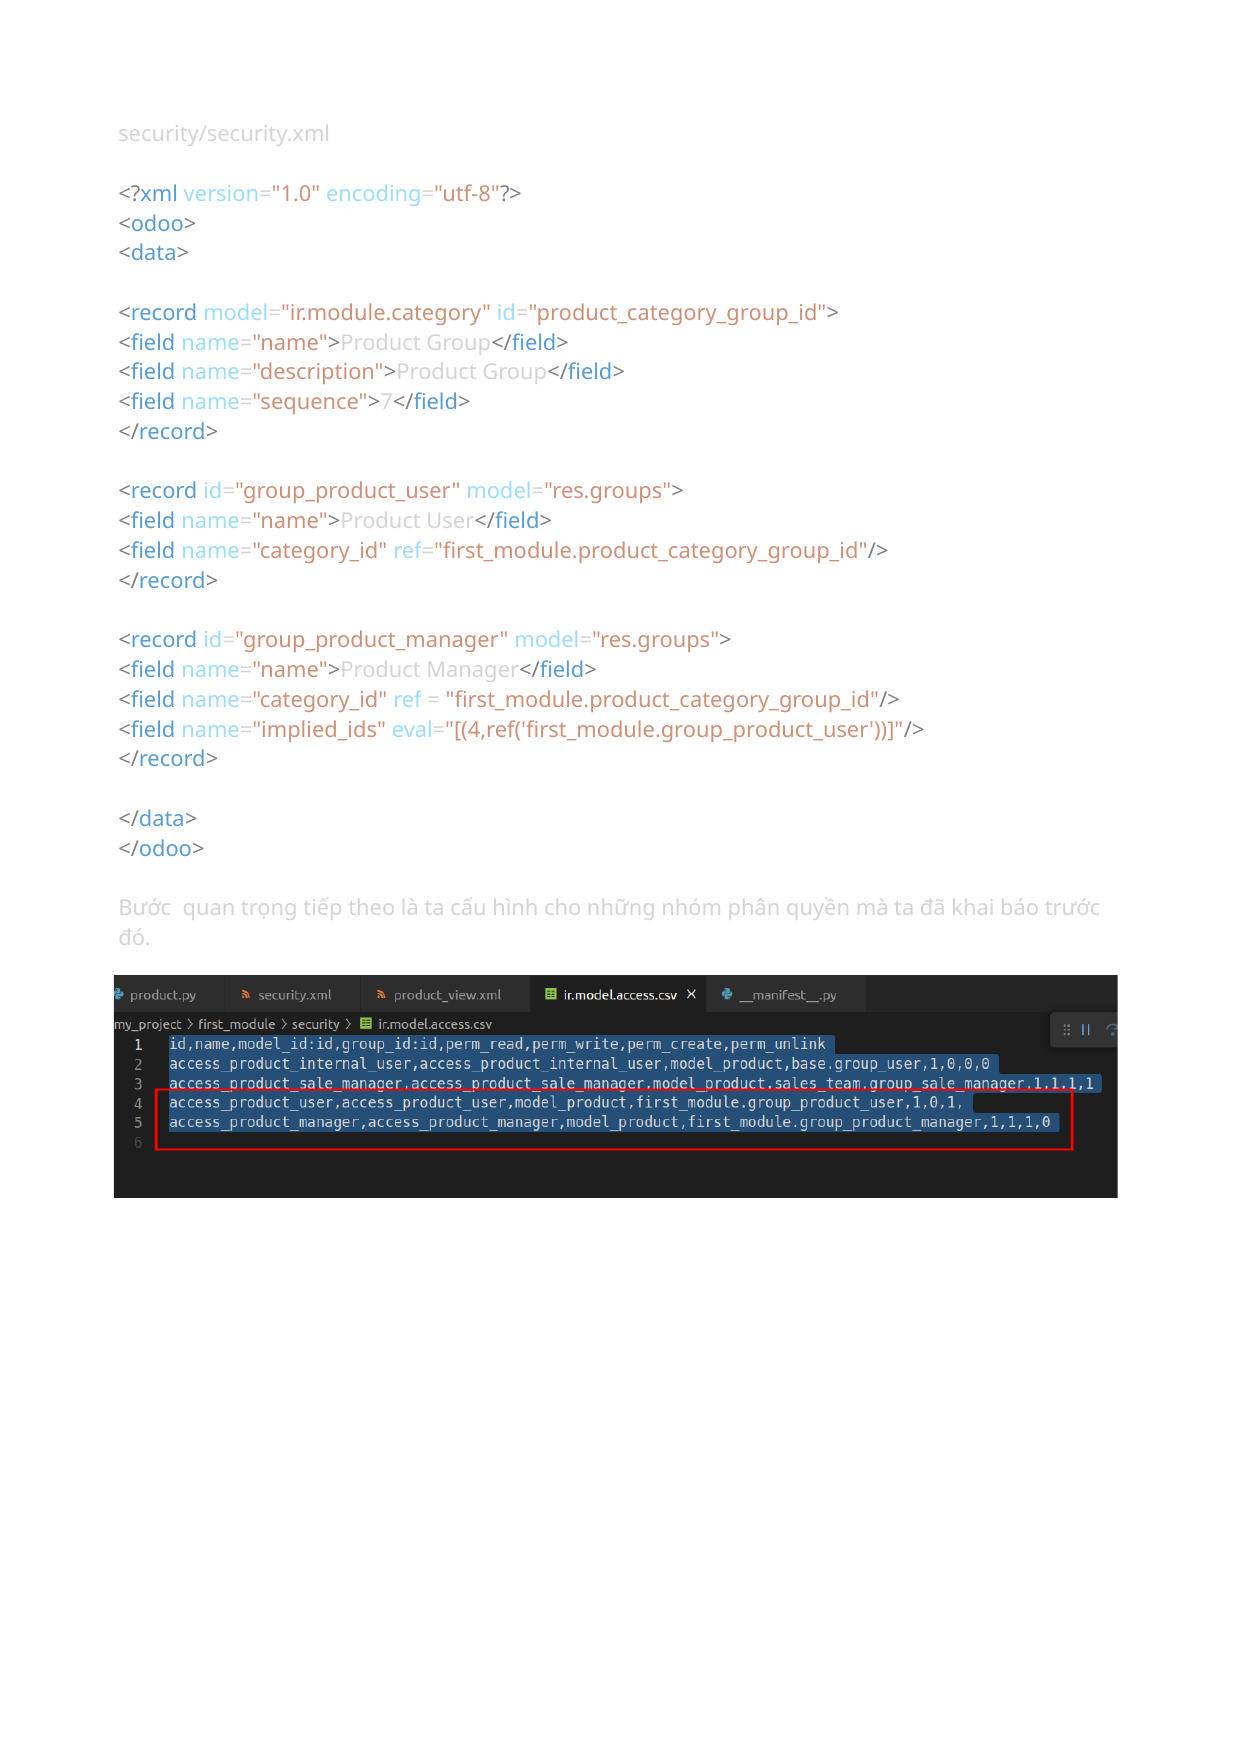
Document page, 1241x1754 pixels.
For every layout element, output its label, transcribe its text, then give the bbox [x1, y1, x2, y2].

text <field name="category_id" ref = "first_module.product_category_group_id"/> [118, 684, 1122, 714]
text <data> [118, 237, 1122, 267]
text <field name="sequence">7</field> [118, 386, 1122, 416]
text <field name="description">Product Group</field> [118, 356, 1122, 386]
text <field name="implied_ids" eval="[(4,ref('first_module.group_product_user'))]"/> [118, 714, 1122, 743]
picture [113, 975, 1118, 1198]
text </record> [118, 416, 1122, 446]
text </data> [118, 803, 1122, 833]
text Bước quan trọng tiếp theo là ta cấu hình cho những nhóm phân quyền mà ta đã khai báo trước đó. [118, 892, 1122, 1227]
text <field name="name">Product Manager</field> [118, 654, 1122, 684]
text <record model="ir.module.category" id="product_category_group_id"> [118, 297, 1122, 327]
text <field name="name">Product User</field> [118, 505, 1122, 535]
text </record> [118, 565, 1122, 594]
text <record id="group_product_user" model="res.groups"> [118, 475, 1122, 505]
text security/security.xml [118, 118, 1122, 148]
text <field name="category_id" ref="first_module.product_category_group_id"/> [118, 535, 1122, 565]
text </record> [118, 743, 1122, 773]
text <field name="name">Product Group</field> [118, 327, 1122, 356]
text <record id="group_product_manager" model="res.groups"> [118, 624, 1122, 654]
text </odoo> [118, 833, 1122, 862]
text <odoo> [118, 207, 1122, 237]
text <?xml version="1.0" encoding="utf-8"?> [118, 148, 1122, 207]
